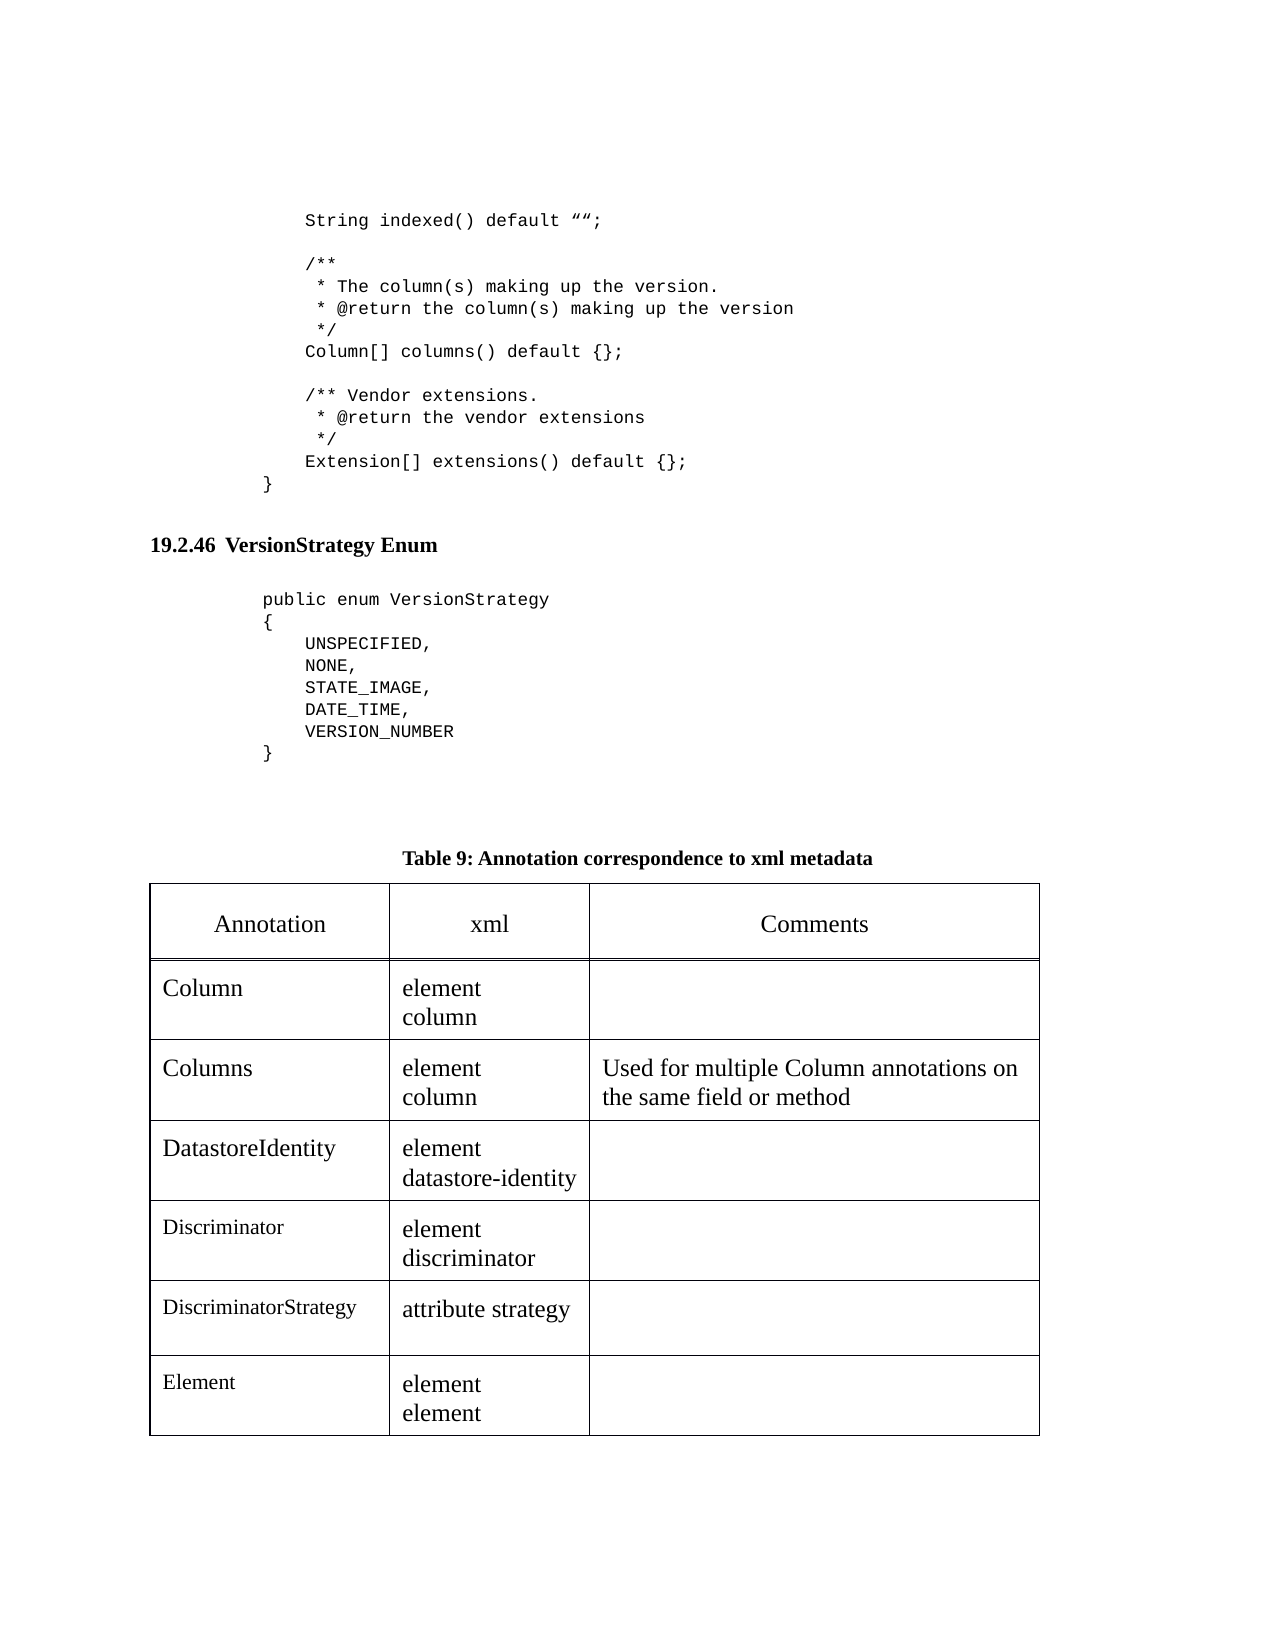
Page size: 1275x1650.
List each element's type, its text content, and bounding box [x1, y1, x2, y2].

text * @return the column(s) making up the version [262, 297, 1125, 319]
table_cell [590, 1121, 1039, 1200]
text /** Vendor extensions. [262, 385, 1125, 407]
text public enum VersionStrategy [262, 589, 1125, 611]
text Extension[] extensions() default {}; [262, 451, 1125, 472]
table_cell DiscriminatorStrategy [151, 1281, 389, 1355]
table_cell Column [151, 961, 389, 1039]
text STATE_IMAGE, [262, 677, 1125, 698]
table_cell DatastoreIdentity [151, 1121, 389, 1200]
table_cell element column [390, 961, 589, 1039]
table_cell Element [151, 1356, 389, 1435]
table_header Annotation [151, 884, 389, 958]
table_cell [590, 961, 1039, 1039]
text UNSPECIFIED, [262, 633, 1125, 655]
subtitle VersionStrategy Enum [150, 531, 1125, 557]
table_cell Used for multiple Column annotations on the same field or method [590, 1040, 1039, 1119]
text * The column(s) making up the version. [262, 276, 1125, 297]
text NONE, [262, 655, 1125, 677]
text */ [262, 319, 1125, 341]
text { [262, 611, 1125, 633]
table_cell attribute strategy [390, 1281, 589, 1355]
table_cell Discriminator [151, 1201, 389, 1280]
table_header Comments [590, 884, 1039, 958]
text DATE_TIME, [262, 698, 1125, 720]
text /** [262, 254, 1125, 276]
text */ [262, 429, 1125, 451]
title Table 9: Annotation correspondence to xml metadata [150, 845, 1125, 870]
text * @return the vendor extensions [262, 407, 1125, 429]
table_cell element column [390, 1040, 589, 1119]
table_cell element discriminator [390, 1201, 589, 1280]
table_cell [590, 1201, 1039, 1280]
text VERSION_NUMBER [262, 720, 1125, 742]
text String indexed() default ““; [262, 210, 1125, 232]
table_cell Columns [151, 1040, 389, 1119]
table_cell [590, 1356, 1039, 1435]
text } [262, 742, 1125, 764]
table_cell element datastore-identity [390, 1121, 589, 1200]
text Column[] columns() default {}; [262, 341, 1125, 363]
text } [262, 472, 1125, 494]
table_cell element element [390, 1356, 589, 1435]
table_header xml [390, 884, 589, 958]
table_cell [590, 1281, 1039, 1355]
